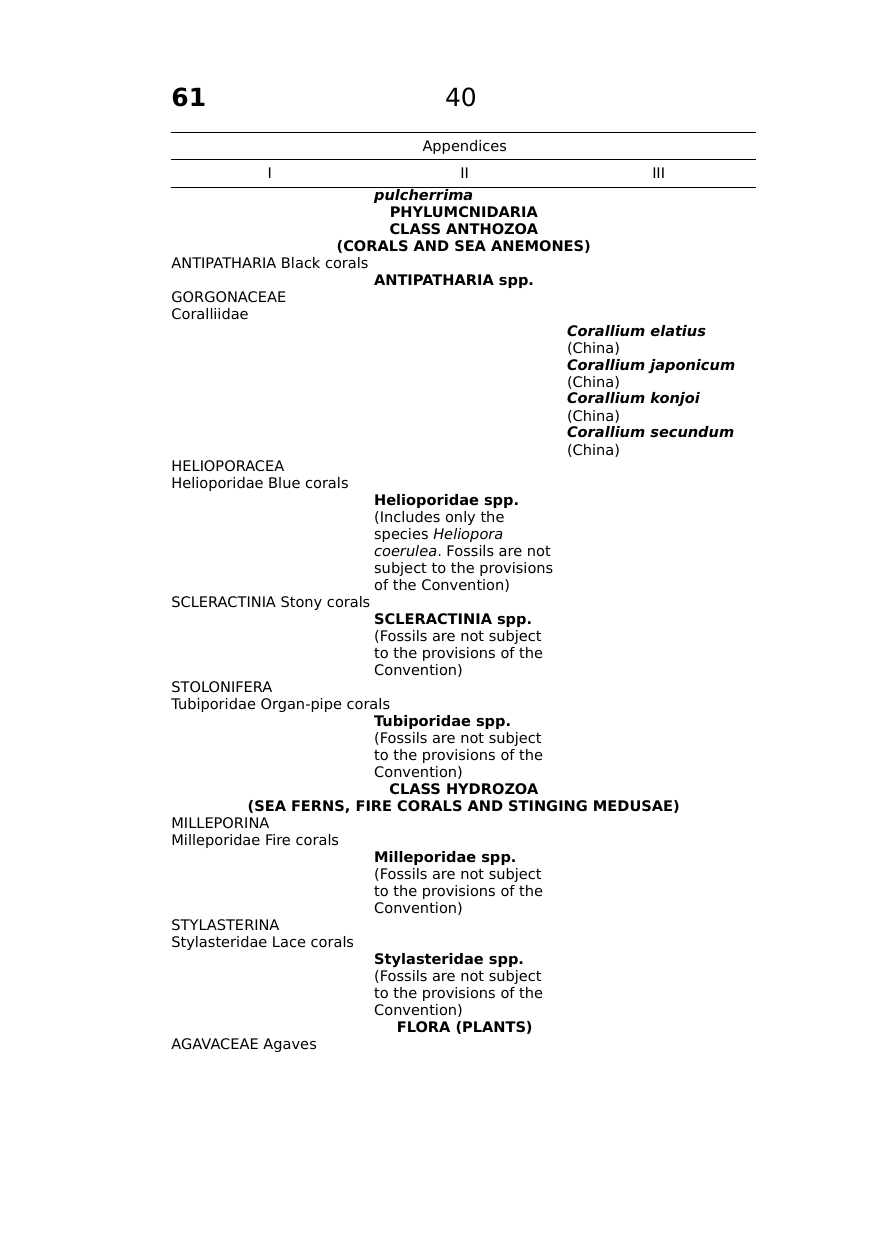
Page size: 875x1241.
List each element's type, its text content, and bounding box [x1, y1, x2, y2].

table_cell [368, 390, 561, 424]
table_cell [561, 1019, 756, 1036]
table_cell ANTIPATHARIA spp. [368, 272, 561, 288]
table_cell ANTIPATHARIA Black corals [171, 255, 756, 272]
table_cell [171, 272, 368, 288]
table_cell GORGONACEAE [171, 289, 756, 306]
table_cell pulcherrima [368, 188, 561, 204]
table_cell Corallium secundum (China) [561, 424, 756, 458]
table_cell STYLASTERINA [171, 917, 756, 934]
table_cell FLORA (PLANTS) [368, 1019, 561, 1036]
table_cell MILLEPORINA [171, 815, 756, 832]
table_cell [561, 951, 756, 1019]
table_cell Helioporidae spp. (Includes only the species Heliopora coerulea. Fossils are not subject to the provisions of the Convention) [368, 492, 561, 594]
table_cell HELIOPORACEA [171, 458, 756, 475]
table_cell CLASS HYDROZOA (SEA FERNS, FIRE CORALS AND STINGING MEDUSAE) [171, 781, 756, 815]
table_cell Coralliidae [171, 306, 756, 322]
table_cell Milleporidae spp. (Fossils are not subject to the provisions of the Convention) [368, 849, 561, 917]
table_cell [171, 323, 368, 356]
table_cell [171, 424, 368, 458]
table_cell Milleporidae Fire corals [171, 832, 756, 849]
table_cell [171, 713, 368, 781]
table_cell [561, 611, 756, 679]
table_cell [368, 424, 561, 458]
table_cell [171, 492, 368, 594]
table_cell AGAVACEAE Agaves [171, 1036, 756, 1053]
table_cell [171, 356, 368, 390]
table_cell II [368, 160, 561, 187]
table_cell STOLONIFERA [171, 679, 756, 696]
table_cell Corallium japonicum (China) [561, 356, 756, 390]
table_cell PHYLUMCNIDARIA CLASS ANTHOZOA (CORALS AND SEA ANEMONES) [171, 204, 756, 254]
table_cell Corallium elatius (China) [561, 323, 756, 356]
table_cell I [171, 160, 368, 187]
table_cell Tubiporidae spp. (Fossils are not subject to the provisions of the Convention) [368, 713, 561, 781]
table_header Appendices [368, 133, 561, 159]
table_cell [561, 849, 756, 917]
table_cell [171, 1019, 368, 1036]
table_header [561, 133, 756, 159]
table_cell SCLERACTINIA spp. (Fossils are not subject to the provisions of the Convention) [368, 611, 561, 679]
table_cell Tubiporidae Organ-pipe corals [171, 696, 756, 713]
table_cell Corallium konjoi (China) [561, 390, 756, 424]
table_cell Stylasteridae Lace corals [171, 934, 756, 951]
table_cell [171, 849, 368, 917]
table_cell [561, 492, 756, 594]
table_cell [561, 188, 756, 204]
table_cell [561, 272, 756, 288]
table_cell III [561, 160, 756, 187]
table_cell [171, 611, 368, 679]
table_cell Stylasteridae spp. (Fossils are not subject to the provisions of the Convention) [368, 951, 561, 1019]
table_cell [368, 323, 561, 356]
table_cell Helioporidae Blue corals [171, 475, 756, 492]
table_cell [171, 188, 368, 204]
table_cell [171, 951, 368, 1019]
table_header [171, 133, 368, 159]
table_cell [368, 356, 561, 390]
table_cell SCLERACTINIA Stony corals [171, 594, 756, 611]
table_cell [171, 390, 368, 424]
table_cell [561, 713, 756, 781]
